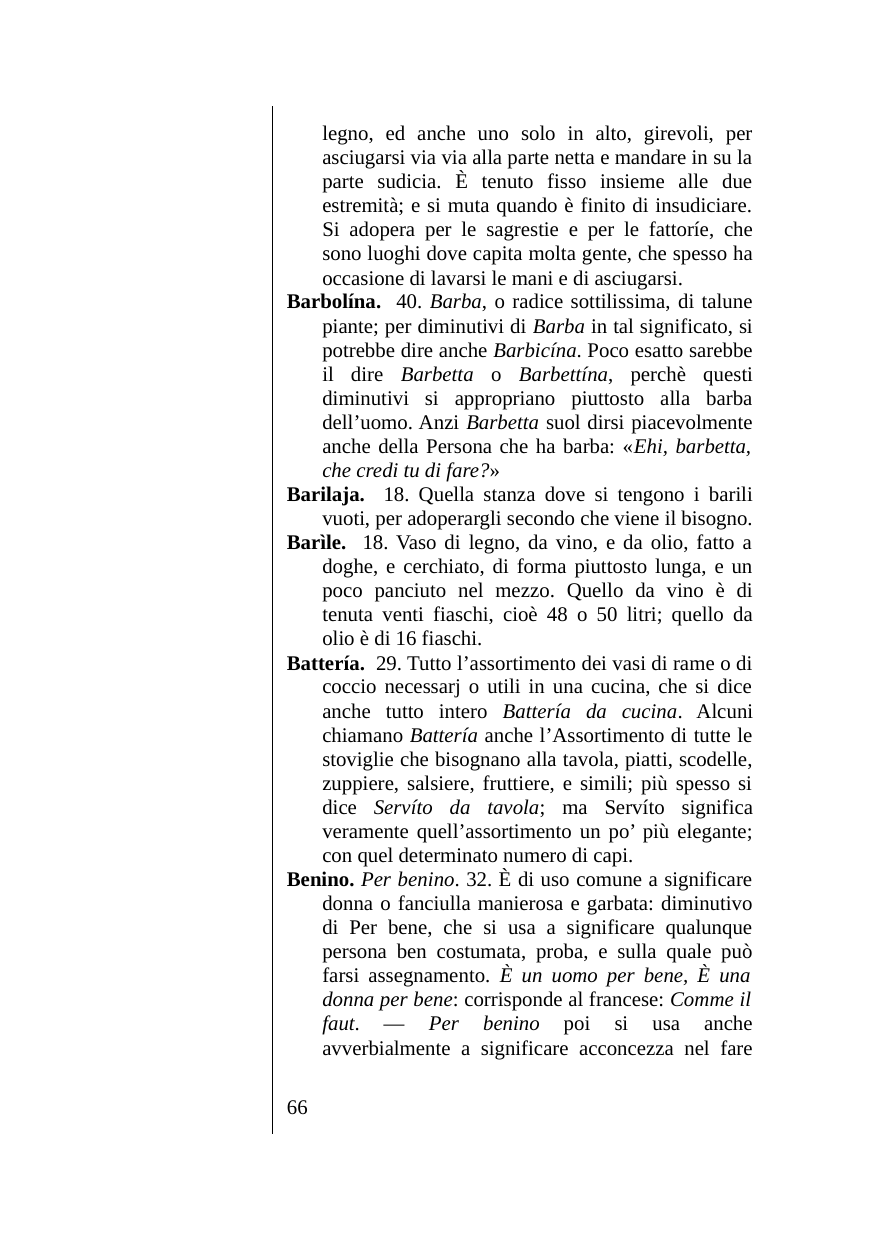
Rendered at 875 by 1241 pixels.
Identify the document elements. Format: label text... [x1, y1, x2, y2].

text legno, ed anche uno solo in alto, girevoli, per asciugarsi via via alla parte netta e mandare in su la parte sudicia. È tenuto fisso insieme alle due estremità; e si muta quando è finito di insudiciare. Si adopera per le sagrestie e per le fattoríe, che sono luoghi dove capita molta gente, che spesso ha occasione di lavarsi le mani e di asciugarsi. [287, 121, 753, 289]
text Barìle. 18. Vaso di legno, da vino, e da olio, fatto a doghe, e cerchiato, di forma piuttosto lunga, e un poco panciuto nel mezzo. Quello da vino è di tenuta venti fiaschi, cioè 48 o 50 litri; quello da olio è di 16 fiaschi. [287, 530, 753, 650]
text Battería. 29. Tutto l’assortimento dei vasi di rame o di coccio necessarj o utili in una cucina, che si dice anche tutto intero Battería da cucina. Alcuni chiamano Battería anche l’Assortimento di tutte le stoviglie che bisognano alla tavola, piatti, scodelle, zuppiere, salsiere, fruttiere, e simili; più spesso si dice Servíto da tavola; ma Servíto significa veramente quell’assortimento un po’ più elegante; con quel determinato numero di capi. [287, 650, 753, 867]
text Benino. Per benino. 32. È di uso comune a significare donna o fanciulla manierosa e garbata: diminutivo di Per bene, che si usa a significare qualunque persona ben costumata, proba, e sulla quale può farsi assegnamento. È un uomo per bene, È una donna per bene: corrisponde al francese: Comme il faut. — Per benino poi si usa anche avverbialmente a significare acconcezza nel fare [287, 867, 753, 1059]
text Barbolína. 39. Barba, o radice sottilissima, di talune piante; per diminutivi di Barba in tal significato, si potrebbe dire anche Barbicína. Poco esatto sarebbe il dire Barbetta o Barbettína, perchè questi diminutivi si appropriano piuttosto alla barba dell’uomo. Anzi Barbetta suol dirsi piacevolmente anche della Persona che ha barba: «Ehi, barbetta, che credi tu di fare?» [287, 289, 753, 482]
text Barilaja. 17. Quella stanza dove si tengono i barili vuoti, per adoperargli secondo che viene il bisogno. [287, 482, 753, 530]
